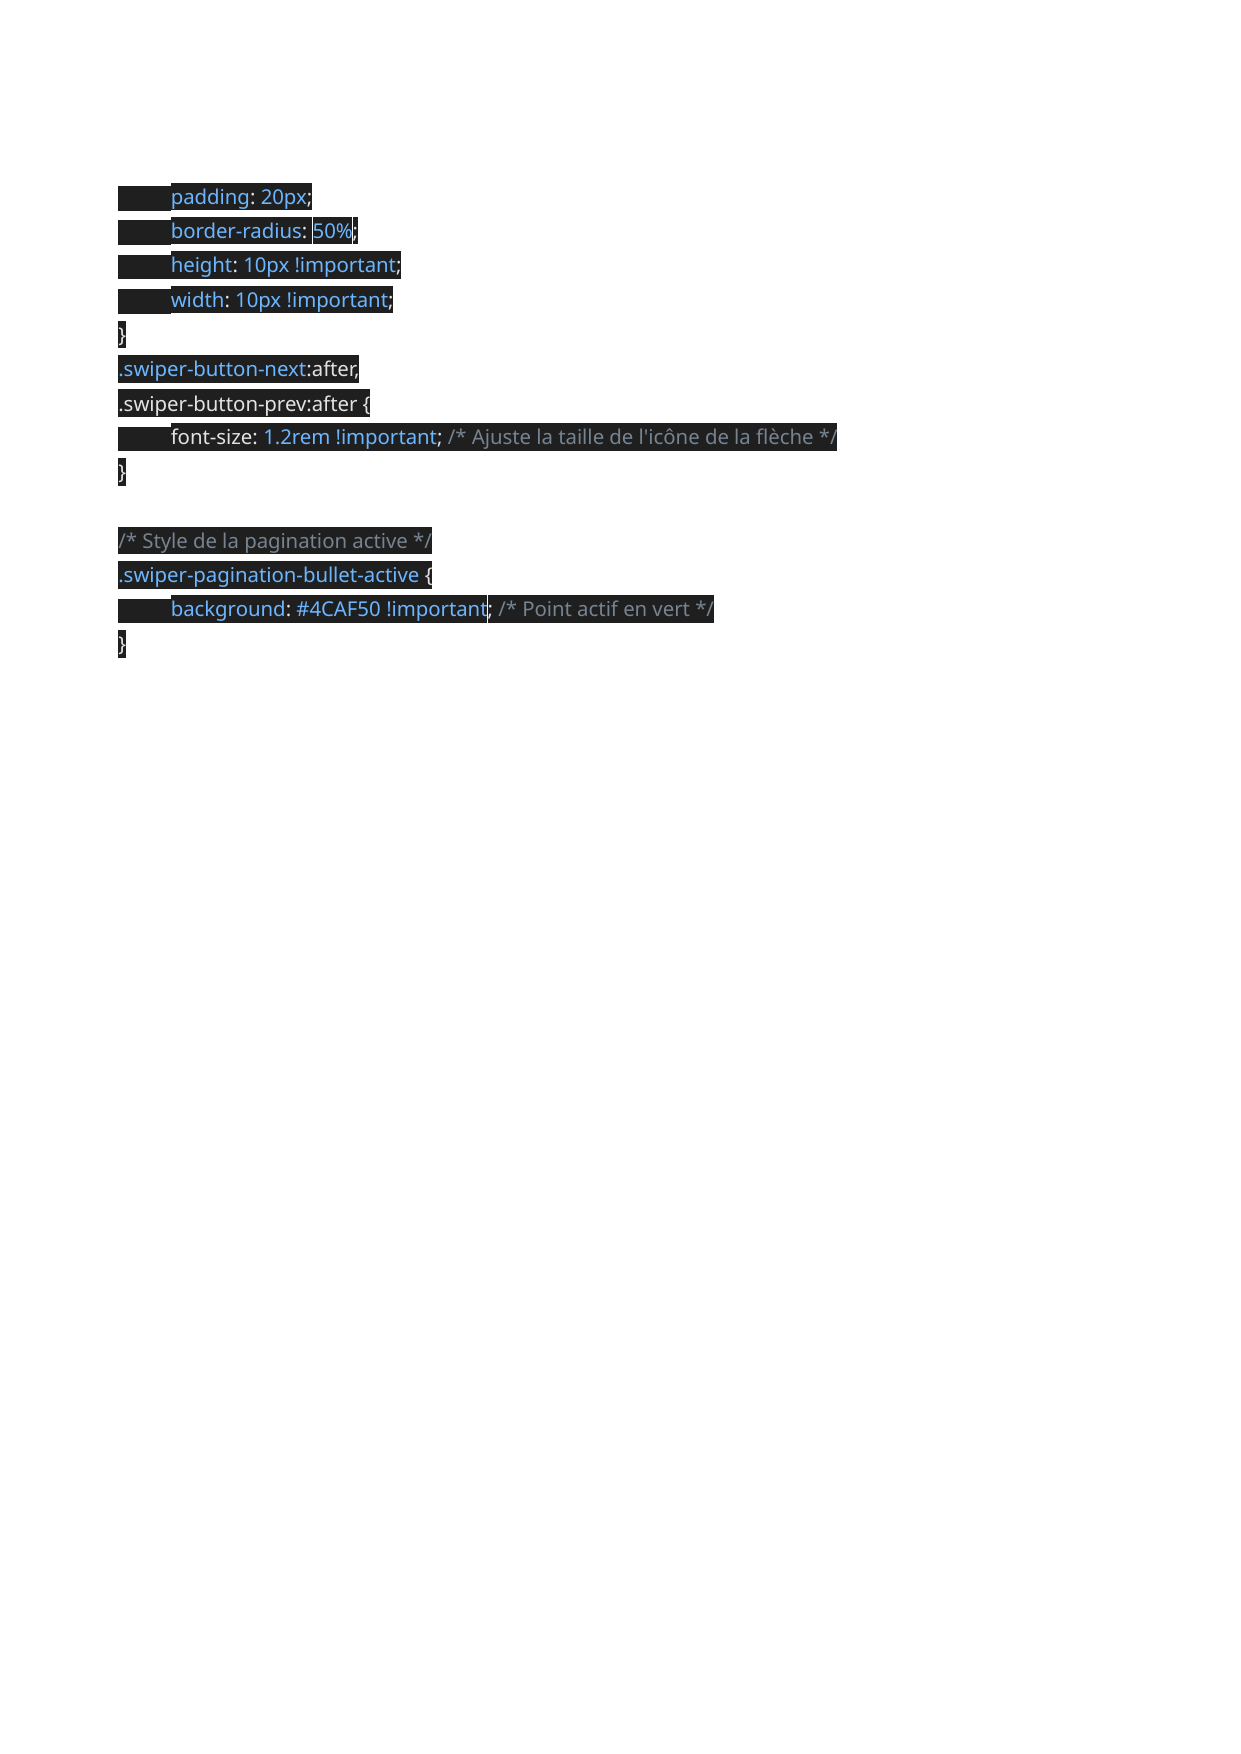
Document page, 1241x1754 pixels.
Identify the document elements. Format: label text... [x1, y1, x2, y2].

text } [118, 451, 1122, 486]
text background: #4CAF50 !important; /* Point actif en vert */ [118, 589, 1122, 623]
text width: 10px !important; [118, 279, 1122, 314]
text .swiper-button-prev:after { [118, 383, 1122, 417]
text .swiper-pagination-bullet-active { [118, 554, 1122, 589]
text height: 10px !important; [118, 245, 1122, 279]
text padding: 20px; [118, 176, 1122, 211]
text /* Style de la pagination active */ [118, 520, 1122, 554]
text font-size: 1.2rem !important; /* Ajuste la taille de l'icône de la flèche */ [118, 417, 1122, 451]
text border-radius: 50%; [118, 211, 1122, 245]
text } [118, 314, 1122, 348]
text } [118, 623, 1122, 658]
text .swiper-button-next:after, [118, 348, 1122, 383]
